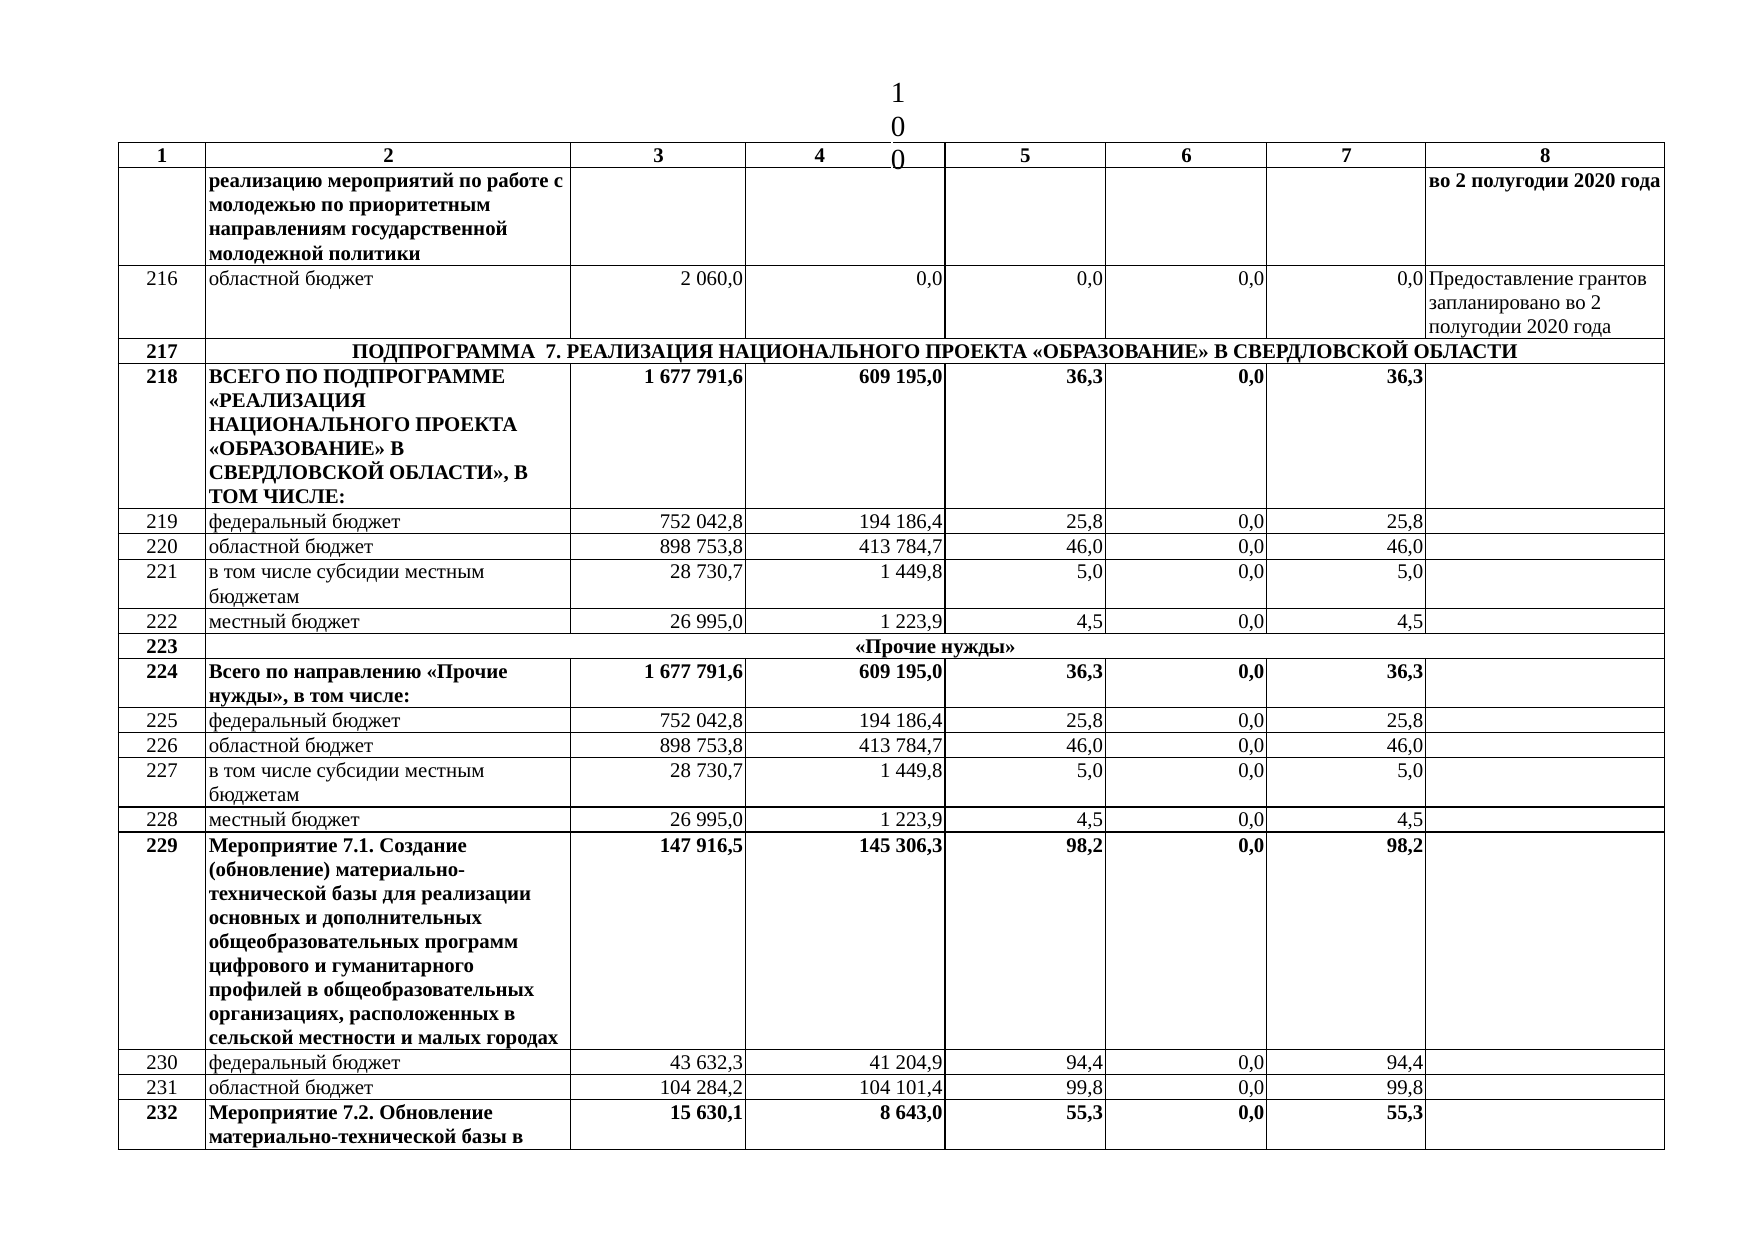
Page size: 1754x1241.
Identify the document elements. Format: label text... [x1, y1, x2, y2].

table_cell ВСЕГО ПО ПОДПРОГРАММЕ «РЕАЛИЗАЦИЯ НАЦИОНАЛЬНОГО ПРОЕКТА «ОБРАЗОВАНИЕ» В СВЕРДЛОВСКОЙ ОБЛАСТИ», В ТОМ ЧИСЛЕ: [206, 364, 570, 508]
table_cell 221 [119, 560, 205, 608]
table_cell 0,0 [1106, 560, 1266, 608]
table_cell 104 284,2 [571, 1075, 745, 1099]
table_cell 98,2 [946, 833, 1105, 1049]
table_cell 94,4 [1267, 1050, 1425, 1074]
table_cell 25,8 [946, 708, 1105, 732]
table_cell в том числе субсидии местным бюджетам [206, 560, 570, 608]
table_cell [1426, 1050, 1664, 1074]
table_cell областной бюджет [206, 534, 570, 558]
table_header 2 [206, 143, 570, 167]
table_cell 94,4 [946, 1050, 1105, 1074]
table_cell 609 195,0 [746, 364, 944, 508]
table_cell 5,0 [946, 560, 1105, 608]
table_header 4 [746, 143, 891, 167]
table_cell [1426, 509, 1664, 533]
table_cell 0,0 [1106, 266, 1266, 338]
table_cell 0,0 [1106, 364, 1266, 508]
table_cell 46,0 [1267, 534, 1425, 558]
table_cell 898 753,8 [571, 534, 745, 558]
table_cell 0,0 [1106, 708, 1266, 732]
table_cell Всего по направлению «Прочие нужды», в том числе: [206, 659, 570, 707]
table_cell федеральный бюджет [206, 708, 570, 732]
table_cell 25,8 [1267, 509, 1425, 533]
table_header 6 [1106, 143, 1266, 167]
table_cell 231 [119, 1075, 205, 1099]
table_cell 104 101,4 [746, 1075, 944, 1099]
table_cell 229 [119, 833, 205, 1049]
table_cell 194 186,4 [746, 708, 944, 732]
table_cell 413 784,7 [746, 733, 944, 757]
table_cell 232 [119, 1100, 205, 1148]
table_cell местный бюджет [206, 808, 570, 831]
table_cell 25,8 [1267, 708, 1425, 732]
table_cell 98,2 [1267, 833, 1425, 1049]
table_cell 219 [119, 509, 205, 533]
table_cell 46,0 [946, 733, 1105, 757]
table_cell областной бюджет [206, 266, 570, 338]
table_cell 2 060,0 [571, 266, 745, 338]
table_cell [1426, 808, 1664, 831]
table_cell 26 995,0 [571, 609, 745, 633]
table_cell 43 632,3 [571, 1050, 745, 1074]
table_cell местный бюджет [206, 609, 570, 633]
table_cell [1426, 833, 1664, 1049]
table_cell 55,3 [1267, 1100, 1425, 1148]
table_cell 0,0 [1106, 758, 1266, 806]
table_cell [1426, 560, 1664, 608]
table_cell 228 [119, 808, 205, 831]
table_cell «Прочие нужды» [206, 634, 1664, 658]
table_header 8 [1426, 143, 1664, 167]
table_cell 752 042,8 [571, 509, 745, 533]
table_cell 752 042,8 [571, 708, 745, 732]
table_cell 4,5 [1267, 609, 1425, 633]
table_cell [1426, 1075, 1664, 1099]
table_cell 145 306,3 [746, 833, 944, 1049]
table_cell 218 [119, 364, 205, 508]
table_cell 609 195,0 [746, 659, 944, 707]
table_cell реализацию мероприятий по работе с молодежью по приоритетным направлениям государственной молодежной политики [206, 168, 570, 264]
table_cell [1426, 534, 1664, 558]
table_cell 220 [119, 534, 205, 558]
table_cell 5,0 [946, 758, 1105, 806]
table_cell 225 [119, 708, 205, 732]
table_cell 5,0 [1267, 758, 1425, 806]
table_cell 1 223,9 [746, 808, 944, 831]
table_cell [1106, 168, 1266, 264]
table_cell 216 [119, 266, 205, 338]
table_header 4 [893, 143, 944, 167]
table_header 7 [1267, 143, 1425, 167]
table_cell [1426, 708, 1664, 732]
table_cell 0,0 [1106, 1100, 1266, 1148]
table_cell [946, 168, 1105, 264]
table_cell 1 449,8 [746, 560, 944, 608]
table_cell в том числе субсидии местным бюджетам [206, 758, 570, 806]
table_cell федеральный бюджет [206, 509, 570, 533]
table_cell 5,0 [1267, 560, 1425, 608]
table_cell 230 [119, 1050, 205, 1074]
table_cell 224 [119, 659, 205, 707]
table_cell [119, 168, 205, 264]
table_cell 0,0 [1106, 1075, 1266, 1099]
table_cell 25,8 [946, 509, 1105, 533]
table_cell федеральный бюджет [206, 1050, 570, 1074]
table_cell [571, 168, 745, 264]
table_cell 898 753,8 [571, 733, 745, 757]
table_cell 4,5 [946, 609, 1105, 633]
table_cell Мероприятие 7.2. Обновление материально-технической базы в [206, 1100, 570, 1148]
table_cell [1267, 168, 1425, 264]
table_cell 36,3 [946, 659, 1105, 707]
table_cell 99,8 [946, 1075, 1105, 1099]
table_cell 0,0 [946, 266, 1105, 338]
table_cell 0,0 [1106, 659, 1266, 707]
table_cell [1426, 758, 1664, 806]
table_cell 46,0 [1267, 733, 1425, 757]
table_cell [746, 168, 944, 264]
table_cell 1 677 791,6 [571, 659, 745, 707]
table_cell областной бюджет [206, 1075, 570, 1099]
table_cell 223 [119, 634, 205, 658]
table_cell [1426, 364, 1664, 508]
table_cell 0,0 [1106, 733, 1266, 757]
table_cell 36,3 [1267, 659, 1425, 707]
table_cell 15 630,1 [571, 1100, 745, 1148]
table_header 4 [894, 151, 901, 167]
table_cell [1426, 733, 1664, 757]
table_cell 1 677 791,6 [571, 364, 745, 508]
table_cell ПОДПРОГРАММА 7. РЕАЛИЗАЦИЯ НАЦИОНАЛЬНОГО ПРОЕКТА «ОБРАЗОВАНИЕ» В СВЕРДЛОВСКОЙ ОБЛАСТИ [206, 339, 1664, 363]
table_cell 1 449,8 [746, 758, 944, 806]
table_cell 26 995,0 [571, 808, 745, 831]
table_cell 4,5 [1267, 808, 1425, 831]
table_cell [1426, 1100, 1664, 1148]
table_cell 36,3 [1267, 364, 1425, 508]
table_header 3 [571, 143, 745, 167]
table_cell 46,0 [946, 534, 1105, 558]
table_cell 0,0 [1106, 808, 1266, 831]
table_cell 4,5 [946, 808, 1105, 831]
table_cell 0,0 [746, 266, 944, 338]
table_cell областной бюджет [206, 733, 570, 757]
table_cell 0,0 [1106, 1050, 1266, 1074]
table_cell во 2 полугодии 2020 года [1426, 168, 1664, 264]
table_cell 0,0 [1106, 833, 1266, 1049]
table_header 1 [119, 143, 205, 167]
table_cell 41 204,9 [746, 1050, 944, 1074]
table_cell [1426, 659, 1664, 707]
table_cell 217 [119, 339, 205, 363]
table_cell 28 730,7 [571, 560, 745, 608]
table_cell 222 [119, 609, 205, 633]
table_cell 227 [119, 758, 205, 806]
table_cell 99,8 [1267, 1075, 1425, 1099]
table_cell 8 643,0 [746, 1100, 944, 1148]
table_cell 0,0 [1106, 609, 1266, 633]
table_cell 0,0 [1106, 534, 1266, 558]
table_cell 413 784,7 [746, 534, 944, 558]
table_cell 1 223,9 [746, 609, 944, 633]
table_cell 0,0 [1106, 509, 1266, 533]
table_cell 194 186,4 [746, 509, 944, 533]
table_header 5 [946, 143, 1105, 167]
table_cell 0,0 [1267, 266, 1425, 338]
table_cell 55,3 [946, 1100, 1105, 1148]
table_cell 28 730,7 [571, 758, 745, 806]
table_cell 226 [119, 733, 205, 757]
table_cell 36,3 [946, 364, 1105, 508]
table_cell 147 916,5 [571, 833, 745, 1049]
table_cell [1426, 609, 1664, 633]
table_cell Мероприятие 7.1. Создание (обновление) материально-технической базы для реализации основных и дополнительных общеобразовательных программ цифрового и гуманитарного профилей в общеобразовательных организациях, расположенных в сельской местности и малых городах [206, 833, 570, 1049]
table_cell Предоставление грантов запланировано во 2 полугодии 2020 года [1426, 266, 1664, 338]
